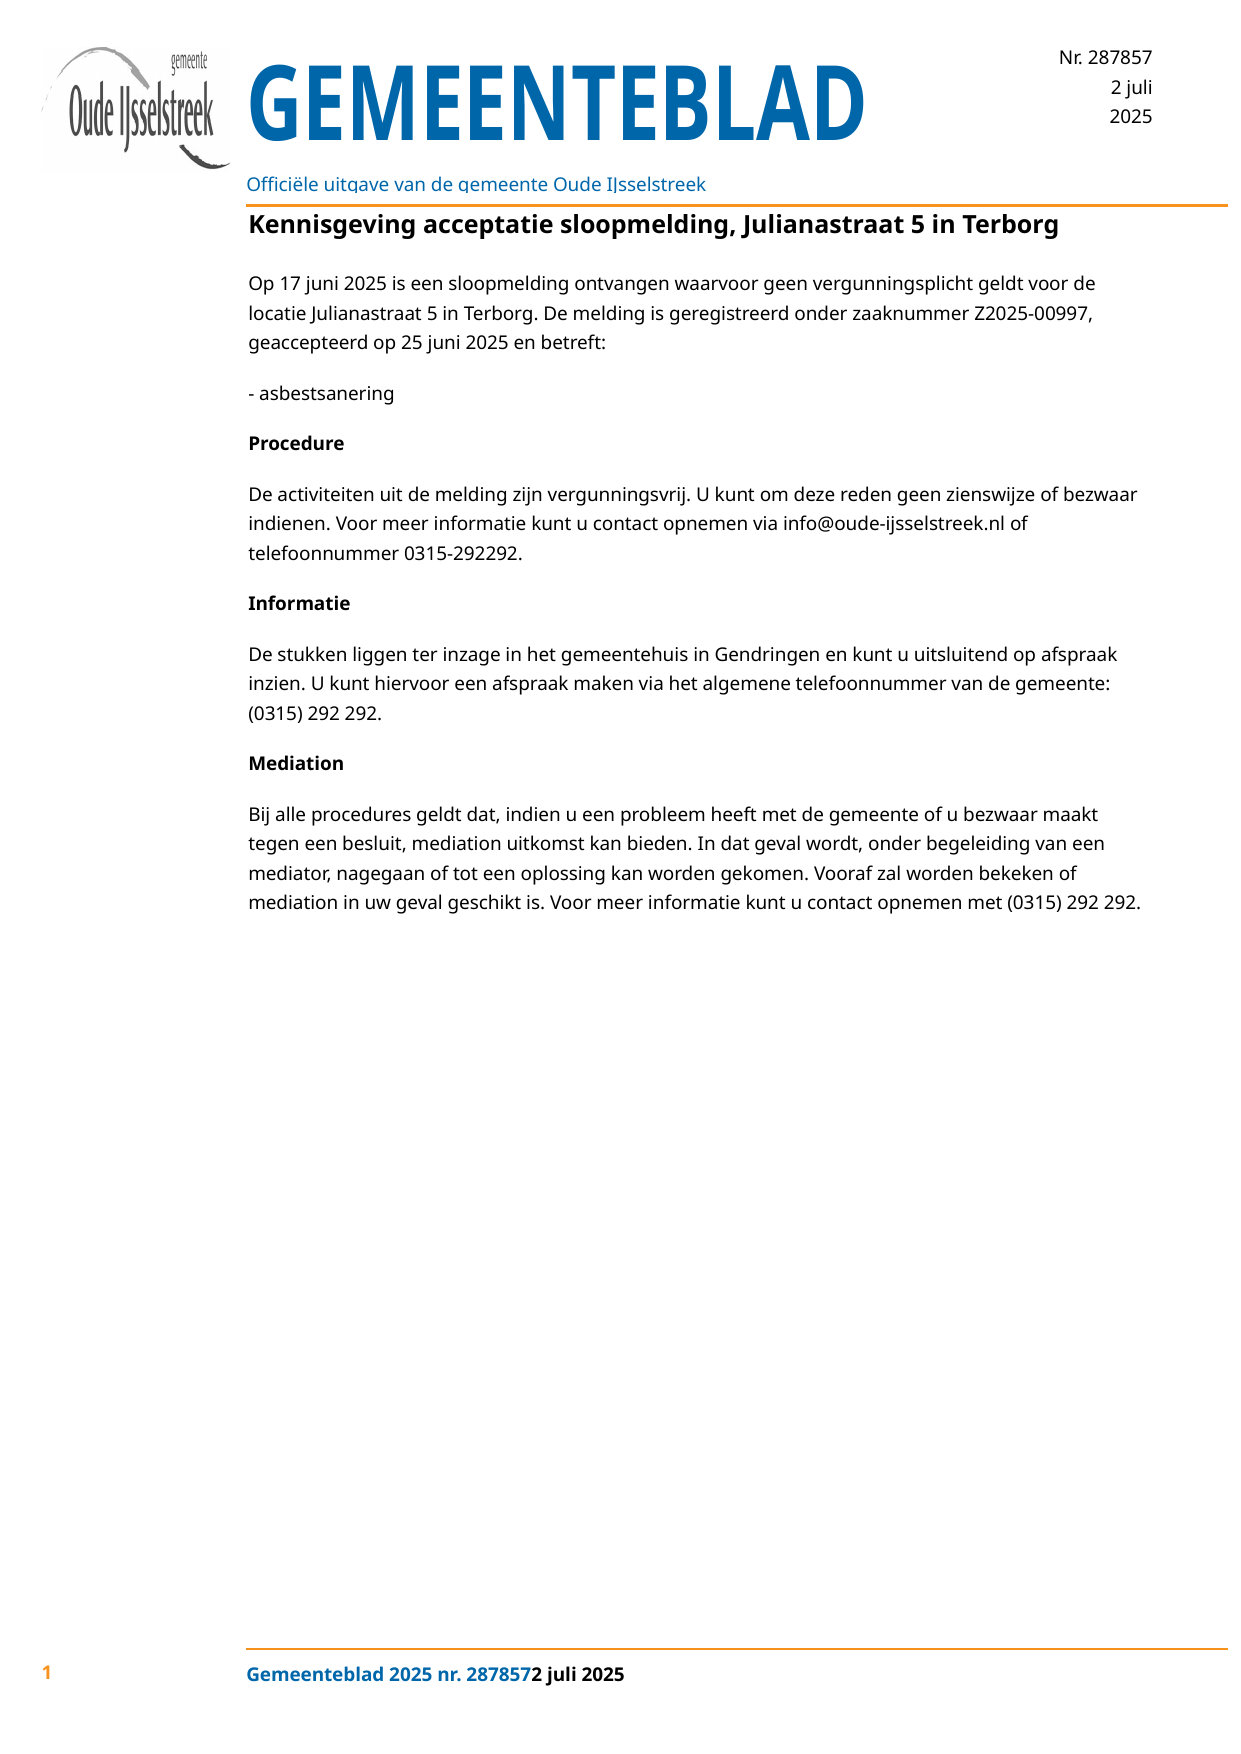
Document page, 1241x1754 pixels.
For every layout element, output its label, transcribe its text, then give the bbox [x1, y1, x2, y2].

picture [41, 47, 231, 172]
text Procedure [248, 430, 1152, 456]
text - asbestsanering [248, 380, 1152, 406]
text De stukken liggen ter inzage in het gemeentehuis in Gendringen en kunt u uitsluitend op afspraak inzien. U kunt hiervoor een afspraak maken via het algemene telefoonnummer van de gemeente: (0315) 292 292. [248, 641, 1152, 726]
text Mediation [248, 750, 1152, 776]
text Kennisgeving acceptatie sloopmelding, Julianastraat 5 in Terborg [248, 207, 1152, 241]
text Op 17 juni 2025 is een sloopmelding ontvangen waarvoor geen vergunningsplicht geldt voor de locatie Julianastraat 5 in Terborg. De melding is geregistreerd onder zaaknummer Z2025-00997, geaccepteerd op 25 juni 2025 en betreft: [248, 270, 1152, 355]
text De activiteiten uit de melding zijn vergunningsvrij. U kunt om deze reden geen zienswijze of bezwaar indienen. Voor meer informatie kunt u contact opnemen via info@oude-ijsselstreek.nl of telefoonnummer 0315-292292. [248, 481, 1152, 566]
text Bij alle procedures geldt dat, indien u een probleem heeft met de gemeente of u bezwaar maakt tegen een besluit, mediation uitkomst kan bieden. In dat geval wordt, onder begeleiding van een mediator, nagegaan of tot een oplossing kan worden gekomen. Vooraf zal worden bekeken of mediation in uw geval geschikt is. Voor meer informatie kunt u contact opnemen met (0315) 292 292. [248, 801, 1152, 915]
text Informatie [248, 590, 1152, 616]
